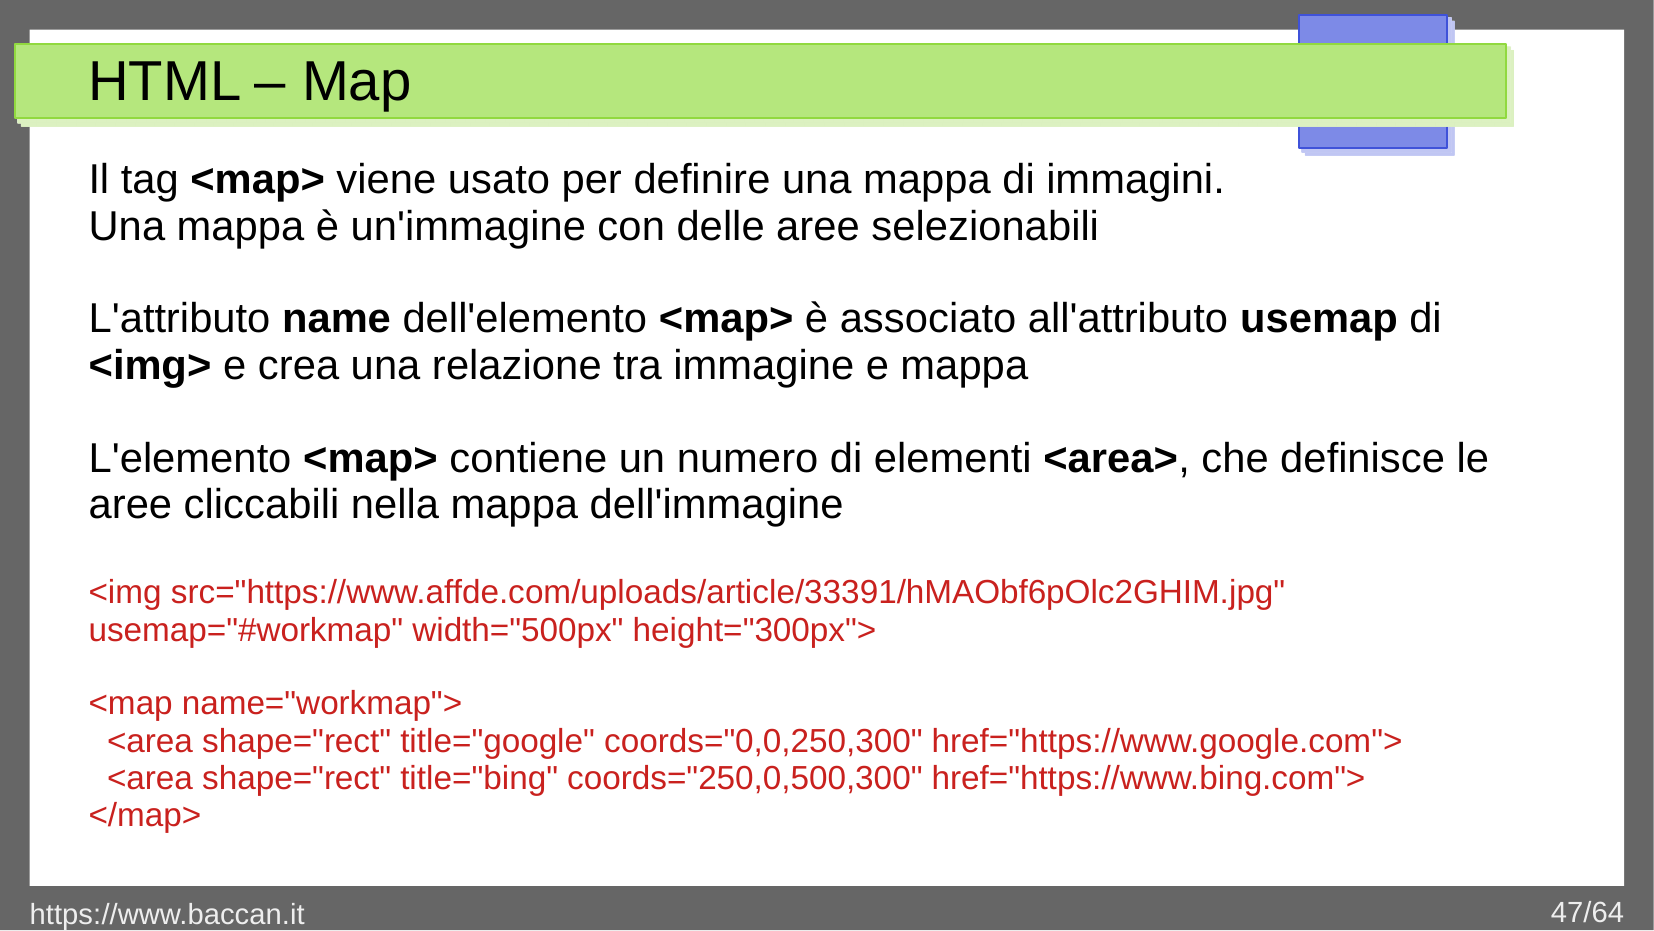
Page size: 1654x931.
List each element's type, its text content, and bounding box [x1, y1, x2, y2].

title HTML – Map [88, 44, 1506, 119]
text_box Il tag <map> viene usato per definire una mappa di immagini. Una mappa è un'immagine con delle aree selezionabili L'attributo name dell'elemento <map> è associato all'attributo usemap di <img> e crea una relazione tra immagine e mappa L'elemento <map> contiene un numero di elementi <area>, che definisce le aree cliccabili nella mappa dell'immagine <img src="https://www.affde.com/uploads/article/33391/hMAObf6pOlc2GHIM.jpg" usemap="#workmap" width="500px" height="300px"> <map name="workmap"> <area shape="rect" title="google" coords="0,0,250,300" href="https://www.google.com"> <area shape="rect" title="bing" coords="250,0,500,300" href="https://www.bing.com"> </map> [88, 155, 1565, 834]
